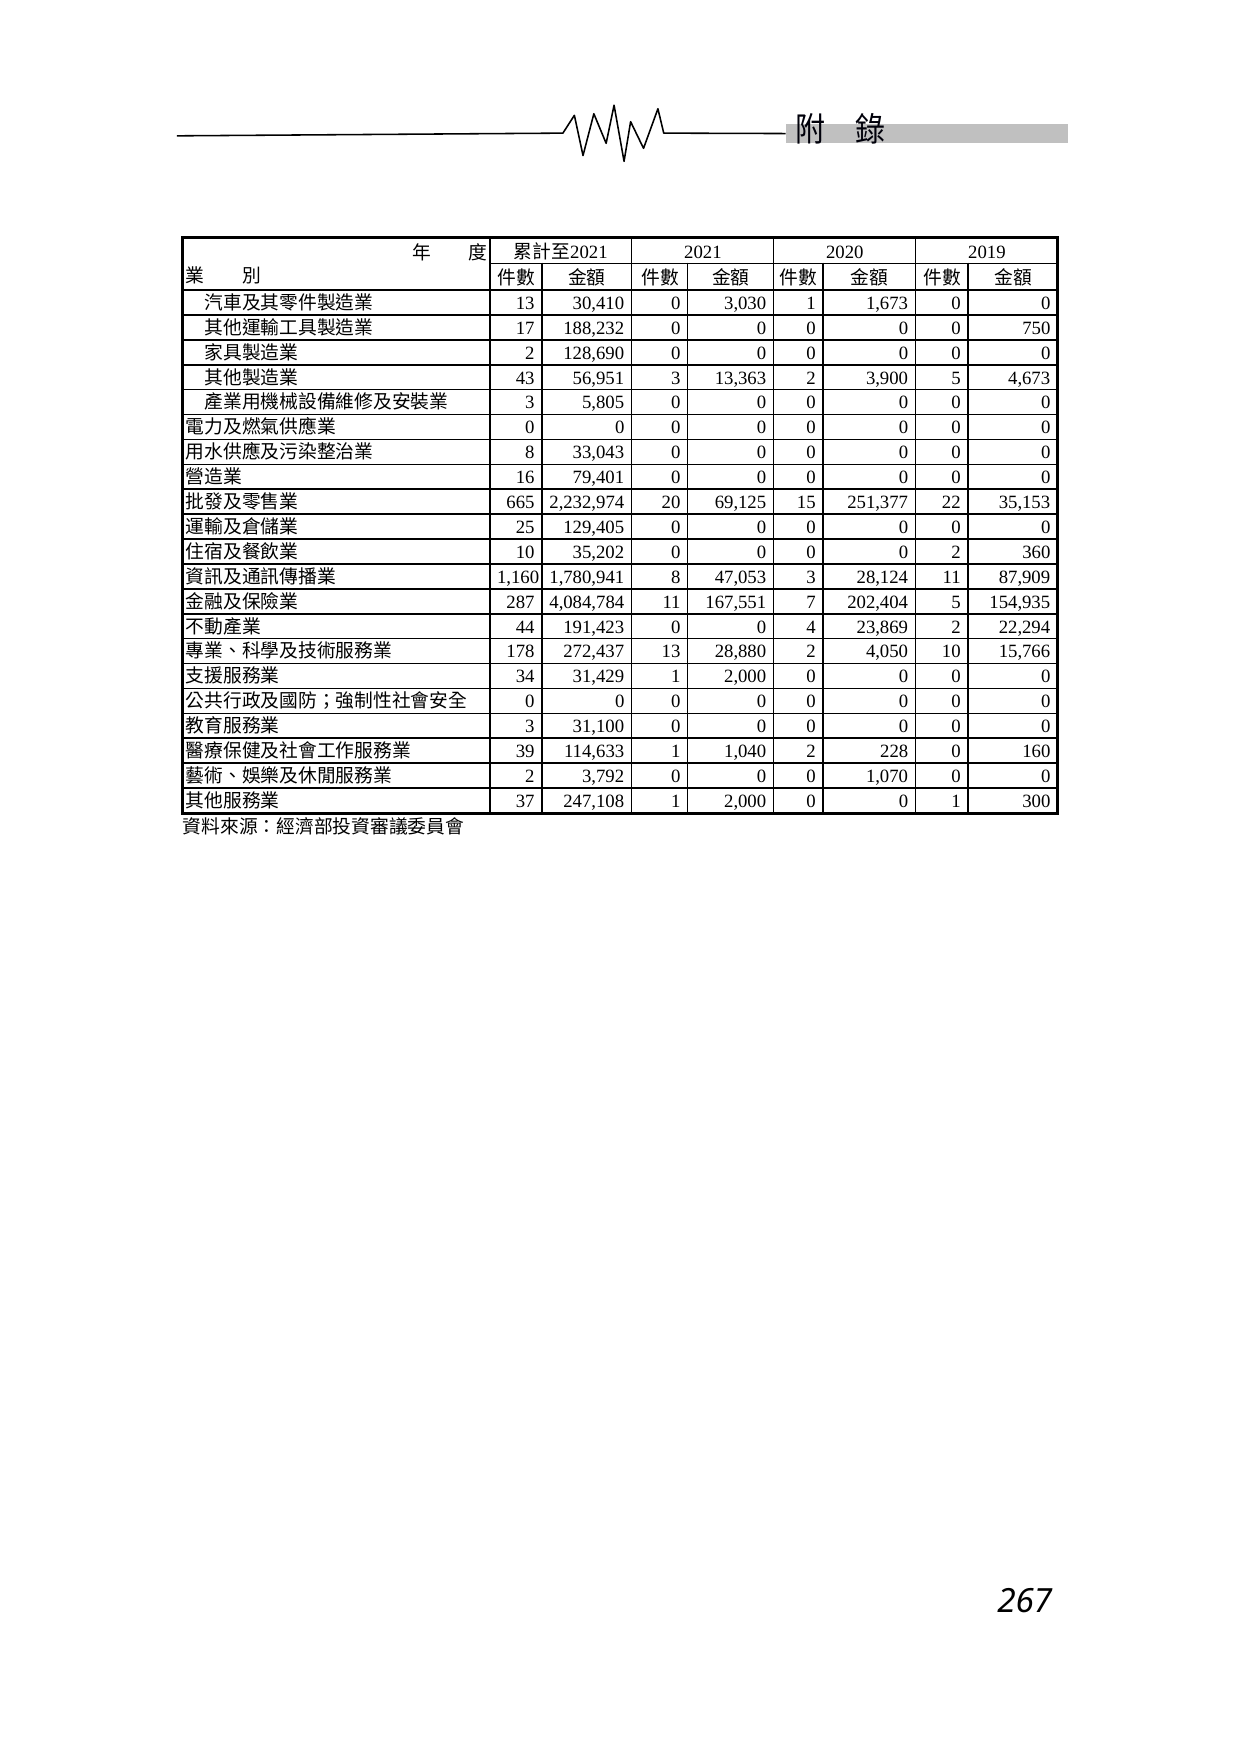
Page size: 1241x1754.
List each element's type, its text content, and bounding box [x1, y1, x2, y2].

table_cell 28,880 [688, 639, 773, 663]
table_cell 件數 [491, 264, 541, 289]
table_cell 支援服務業 [184, 664, 489, 687]
table_cell 0 [688, 465, 773, 488]
table_cell 1 [632, 789, 687, 812]
table_cell 0 [491, 689, 541, 712]
table_cell 8 [491, 440, 541, 463]
table_cell 128,690 [543, 341, 631, 364]
table_cell 3,030 [688, 291, 773, 314]
table_cell 0 [688, 540, 773, 563]
table_cell 20 [632, 490, 687, 513]
table_cell 1,160 [491, 565, 541, 588]
table_cell 272,437 [543, 639, 631, 663]
table_cell 0 [774, 440, 822, 463]
table_cell 產業用機械設備維修及安裝業 [184, 390, 489, 414]
table_cell 金額 [969, 264, 1056, 289]
table_cell 10 [916, 639, 967, 663]
table_cell 0 [632, 415, 687, 438]
table_cell 0 [916, 714, 967, 737]
table_cell 電力及燃氣供應業 [184, 415, 489, 438]
table_cell 39 [491, 739, 541, 762]
table_cell 5 [916, 590, 967, 613]
table_header 年 度 業 別 [184, 239, 489, 289]
table_cell 0 [916, 764, 967, 787]
table_cell 0 [774, 390, 822, 414]
table_cell 34 [491, 664, 541, 687]
table_cell 批發及零售業 [184, 490, 489, 513]
table_cell 79,401 [543, 465, 631, 488]
table_cell 金額 [688, 264, 773, 289]
table_cell 0 [774, 689, 822, 712]
table_cell 0 [632, 291, 687, 314]
table_cell 33,043 [543, 440, 631, 463]
table_cell 0 [916, 390, 967, 414]
table_cell 15,766 [969, 639, 1056, 663]
table_cell 0 [774, 341, 822, 364]
table_cell 22 [916, 490, 967, 513]
table_cell 25 [491, 515, 541, 538]
table_cell 56,951 [543, 366, 631, 389]
table_cell 0 [969, 714, 1056, 737]
table_header 2019 [916, 239, 1056, 263]
table_cell 287 [491, 590, 541, 613]
table_cell 0 [774, 664, 822, 687]
table_cell 247,108 [543, 789, 631, 812]
table_cell 5 [916, 366, 967, 389]
table_cell 0 [774, 465, 822, 488]
table_cell 28,124 [824, 565, 915, 588]
table_cell 47,053 [688, 565, 773, 588]
table_cell 0 [688, 615, 773, 638]
table_cell 228 [824, 739, 915, 762]
text 資料來源：經濟部投資審議委員會 [183, 815, 1058, 838]
table_cell 191,423 [543, 615, 631, 638]
table_cell 0 [632, 465, 687, 488]
table_cell 1,780,941 [543, 565, 631, 588]
table_cell 13 [632, 639, 687, 663]
table_cell 0 [688, 390, 773, 414]
table_cell 0 [916, 739, 967, 762]
table_cell 0 [824, 540, 915, 563]
table_cell 15 [774, 490, 822, 513]
table_cell 188,232 [543, 316, 631, 339]
table_cell 0 [969, 689, 1056, 712]
table_cell 金額 [543, 264, 631, 289]
table_cell 0 [688, 316, 773, 339]
table_cell 0 [774, 789, 822, 812]
table_cell 0 [916, 415, 967, 438]
table_cell 0 [632, 316, 687, 339]
table_cell 0 [632, 390, 687, 414]
table_cell 129,405 [543, 515, 631, 538]
table_cell 1,673 [824, 291, 915, 314]
table_cell 87,909 [969, 565, 1056, 588]
table_cell 營造業 [184, 465, 489, 488]
table_cell 114,633 [543, 739, 631, 762]
table_cell 0 [969, 390, 1056, 414]
table_cell 300 [969, 789, 1056, 812]
table_cell 0 [774, 764, 822, 787]
table_cell 750 [969, 316, 1056, 339]
table_cell 1 [632, 664, 687, 687]
table_cell 專業、科學及技術服務業 [184, 639, 489, 663]
table_cell 0 [824, 316, 915, 339]
table_cell 0 [969, 415, 1056, 438]
table_cell 0 [969, 764, 1056, 787]
table_cell 1 [916, 789, 967, 812]
table_cell 0 [632, 341, 687, 364]
table_cell 金融及保險業 [184, 590, 489, 613]
table_cell 2,232,974 [543, 490, 631, 513]
table_cell 教育服務業 [184, 714, 489, 737]
table_cell 汽車及其零件製造業 [184, 291, 489, 314]
table_cell 0 [824, 664, 915, 687]
table_cell 0 [916, 515, 967, 538]
table_cell 0 [916, 316, 967, 339]
table_cell 0 [969, 465, 1056, 488]
table_cell 0 [774, 515, 822, 538]
table_cell 7 [774, 590, 822, 613]
table_cell 家具製造業 [184, 341, 489, 364]
table_cell 30,410 [543, 291, 631, 314]
table_cell 1 [774, 291, 822, 314]
table_cell 13 [491, 291, 541, 314]
table_cell 0 [916, 689, 967, 712]
table_cell 2 [774, 639, 822, 663]
table_cell 44 [491, 615, 541, 638]
table_cell 用水供應及污染整治業 [184, 440, 489, 463]
table_cell 16 [491, 465, 541, 488]
table_cell 4,084,784 [543, 590, 631, 613]
table_cell 0 [916, 664, 967, 687]
table_cell 10 [491, 540, 541, 563]
table_cell 2,000 [688, 664, 773, 687]
table_cell 0 [688, 415, 773, 438]
table_cell 0 [774, 316, 822, 339]
table_cell 0 [969, 515, 1056, 538]
table_cell 0 [632, 440, 687, 463]
table_cell 35,153 [969, 490, 1056, 513]
table_cell 3,792 [543, 764, 631, 787]
table_cell 0 [824, 465, 915, 488]
table_cell 0 [543, 415, 631, 438]
table_cell 0 [969, 291, 1056, 314]
table_cell 22,294 [969, 615, 1056, 638]
table_cell 3 [491, 714, 541, 737]
table_cell 0 [632, 714, 687, 737]
table_cell 251,377 [824, 490, 915, 513]
table_cell 0 [688, 341, 773, 364]
table_cell 167,551 [688, 590, 773, 613]
table_cell 17 [491, 316, 541, 339]
table_cell 3 [491, 390, 541, 414]
table_cell 13,363 [688, 366, 773, 389]
table_cell 1 [632, 739, 687, 762]
table_cell 0 [824, 689, 915, 712]
table_header 2021 [632, 239, 773, 263]
table_cell 4 [774, 615, 822, 638]
table_cell 件數 [632, 264, 687, 289]
table_cell 其他服務業 [184, 789, 489, 812]
table_cell 0 [688, 689, 773, 712]
table_cell 0 [824, 440, 915, 463]
table_cell 公共行政及國防；強制性社會安全 [184, 689, 489, 712]
table_cell 0 [824, 415, 915, 438]
table_cell 運輸及倉儲業 [184, 515, 489, 538]
table_cell 0 [824, 789, 915, 812]
table_cell 0 [824, 341, 915, 364]
table_cell 5,805 [543, 390, 631, 414]
table_cell 0 [632, 615, 687, 638]
table_cell 3 [632, 366, 687, 389]
table_cell 藝術、娛樂及休閒服務業 [184, 764, 489, 787]
table_cell 資訊及通訊傳播業 [184, 565, 489, 588]
table_cell 0 [543, 689, 631, 712]
table_cell 2 [916, 615, 967, 638]
table_cell 0 [824, 390, 915, 414]
table_cell 43 [491, 366, 541, 389]
table_cell 2 [774, 739, 822, 762]
table_cell 0 [491, 415, 541, 438]
table_cell 202,404 [824, 590, 915, 613]
table_cell 0 [688, 515, 773, 538]
table_cell 0 [824, 515, 915, 538]
table_cell 31,100 [543, 714, 631, 737]
table_cell 其他製造業 [184, 366, 489, 389]
table_cell 不動產業 [184, 615, 489, 638]
table_cell 0 [688, 440, 773, 463]
table_cell 0 [774, 714, 822, 737]
table_cell 1,070 [824, 764, 915, 787]
table_cell 醫療保健及社會工作服務業 [184, 739, 489, 762]
table_cell 35,202 [543, 540, 631, 563]
table_cell 件數 [774, 264, 822, 289]
table_cell 4,050 [824, 639, 915, 663]
table_cell 23,869 [824, 615, 915, 638]
table_cell 1,040 [688, 739, 773, 762]
table_cell 0 [969, 440, 1056, 463]
table_cell 11 [916, 565, 967, 588]
table_cell 0 [774, 415, 822, 438]
table_cell 金額 [824, 264, 915, 289]
table_cell 0 [916, 291, 967, 314]
table_cell 0 [632, 689, 687, 712]
table_cell 8 [632, 565, 687, 588]
table_cell 11 [632, 590, 687, 613]
table_cell 0 [688, 714, 773, 737]
table_cell 2 [916, 540, 967, 563]
table_cell 0 [916, 465, 967, 488]
table_cell 0 [824, 714, 915, 737]
table_cell 件數 [916, 264, 967, 289]
table_cell 665 [491, 490, 541, 513]
table_cell 0 [969, 341, 1056, 364]
table_cell 31,429 [543, 664, 631, 687]
table_cell 2 [491, 341, 541, 364]
table_cell 0 [632, 540, 687, 563]
table_cell 0 [632, 515, 687, 538]
table_cell 住宿及餐飲業 [184, 540, 489, 563]
table_cell 37 [491, 789, 541, 812]
table_cell 其他運輸工具製造業 [184, 316, 489, 339]
table_header 2020 [774, 239, 915, 263]
table_cell 4,673 [969, 366, 1056, 389]
table_cell 0 [632, 764, 687, 787]
table_cell 160 [969, 739, 1056, 762]
table_cell 69,125 [688, 490, 773, 513]
table_cell 360 [969, 540, 1056, 563]
table_cell 0 [916, 341, 967, 364]
table_cell 0 [688, 764, 773, 787]
table_cell 3 [774, 565, 822, 588]
table_cell 0 [774, 540, 822, 563]
table_cell 0 [969, 664, 1056, 687]
table_cell 2 [491, 764, 541, 787]
table_cell 2 [774, 366, 822, 389]
table_cell 0 [916, 440, 967, 463]
table_cell 3,900 [824, 366, 915, 389]
table_header 累計至2021 [491, 239, 631, 263]
table_cell 154,935 [969, 590, 1056, 613]
table_cell 178 [491, 639, 541, 663]
table_cell 2,000 [688, 789, 773, 812]
